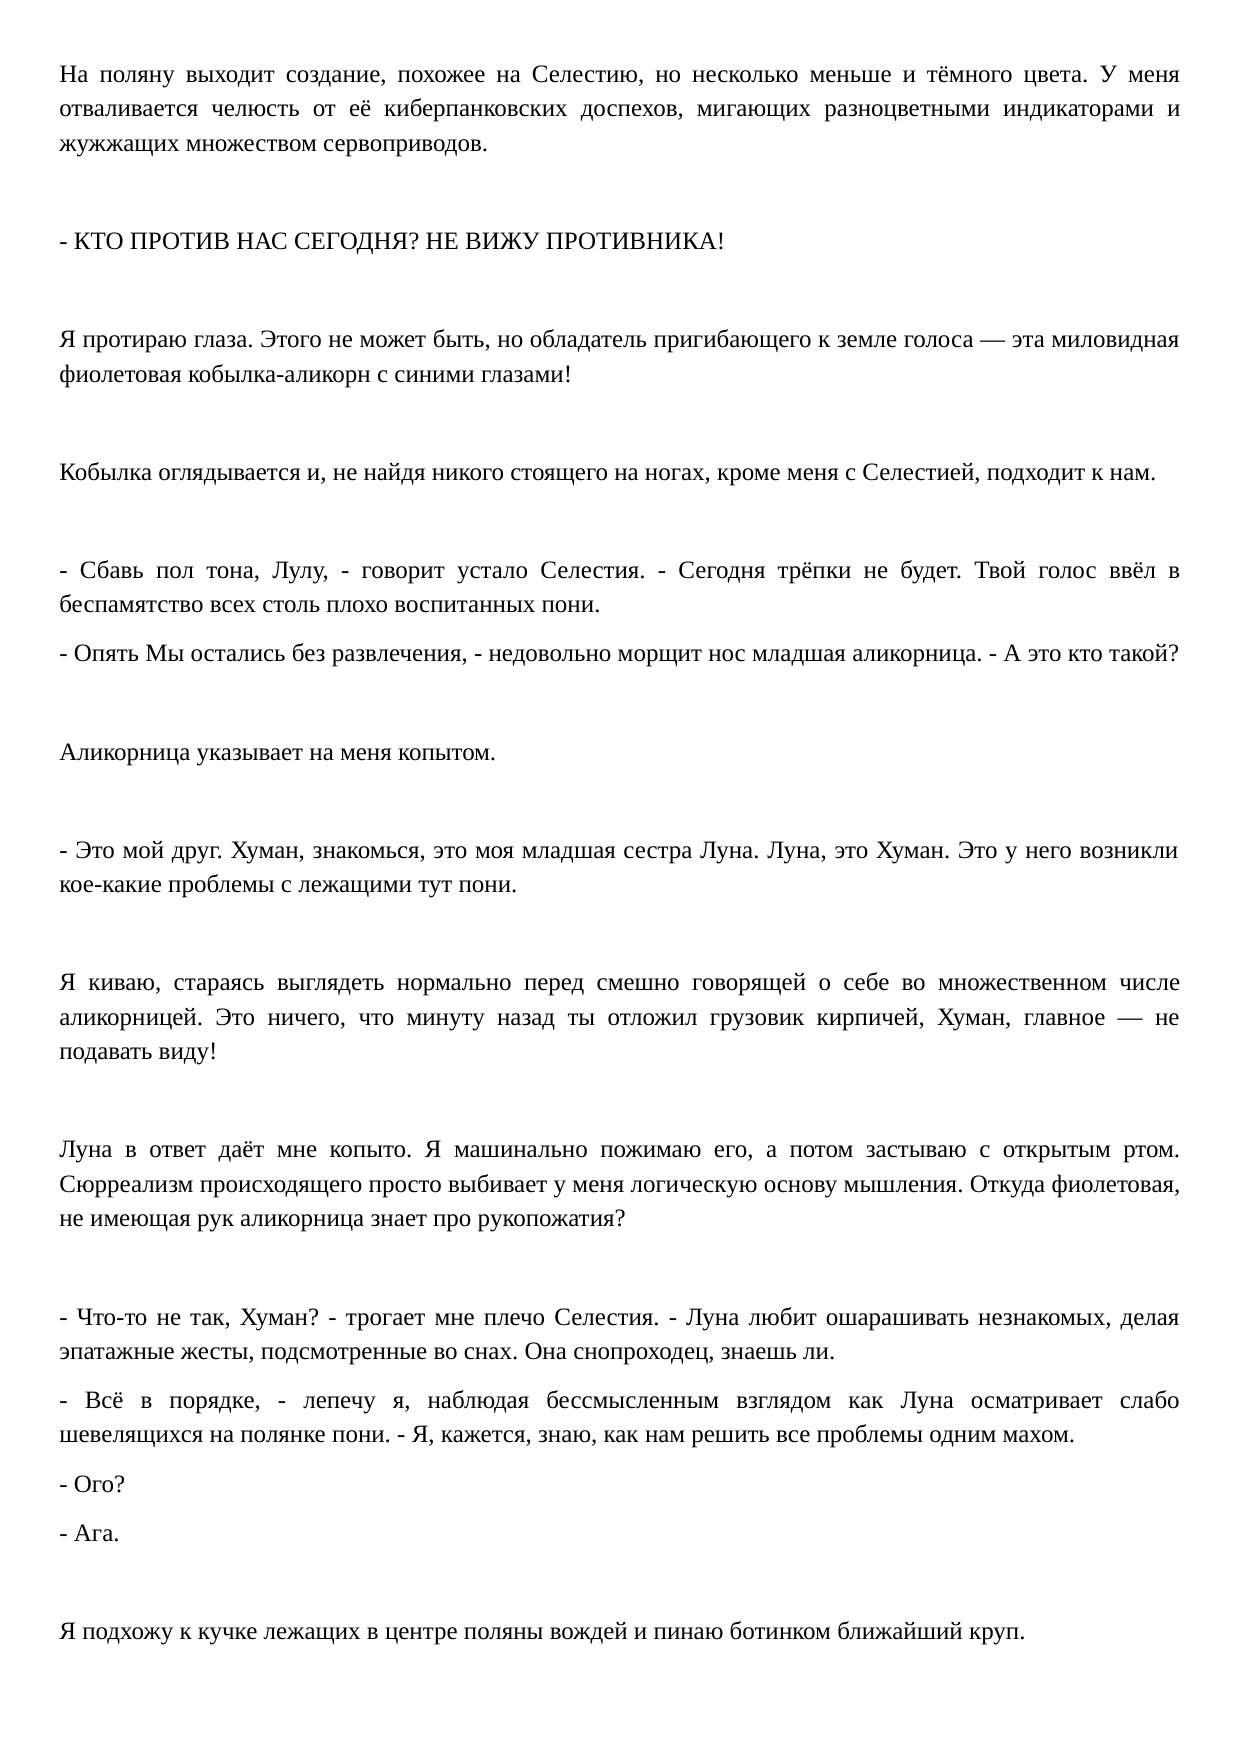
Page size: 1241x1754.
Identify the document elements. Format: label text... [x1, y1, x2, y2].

text Луна в ответ даёт мне копыто. Я машинально пожимаю его, а потом застываю с открытым ртом. Сюрреализм происходящего просто выбивает у меня логическую основу мышления. Откуда фиолетовая, не имеющая рук аликорница знает про рукопожатия? [59, 1134, 1181, 1232]
text - Что-то не так, Хуман? - трогает мне плечо Селестия. - Луна любит ошарашивать незнакомых, делая эпатажные жесты, подсмотренные во снах. Она снопроходец, знаешь ли. [59, 1302, 1181, 1365]
text - Сбавь пол тона, Лулу, - говорит устало Селестия. - Сегодня трёпки не будет. Твой голос ввёл в беспамятство всех столь плохо воспитанных пони. [59, 555, 1181, 618]
text - Ага. [59, 1518, 1181, 1546]
text - КТО ПРОТИВ НАС СЕГОДНЯ? НЕ ВИЖУ ПРОТИВНИКА! [59, 226, 1181, 255]
text Я киваю, стараясь выглядеть нормально перед смешно говорящей о себе во множественном числе аликорницей. Это ничего, что минуту назад ты отложил грузовик кирпичей, Хуман, главное — не подавать виду! [59, 967, 1181, 1065]
text Я протираю глаза. Этого не может быть, но обладатель пригибающего к земле голоса — эта миловидная фиолетовая кобылка-аликорн с синими глазами! [59, 324, 1181, 387]
text Я подхожу к кучке лежащих в центре поляны вождей и пинаю ботинком ближайший круп. [59, 1616, 1181, 1644]
text На поляну выходит создание, похожее на Селестию, но несколько меньше и тёмного цвета. У меня отваливается челюсть от её киберпанковских доспехов, мигающих разноцветными индикаторами и жужжащих множеством сервоприводов. [59, 59, 1181, 157]
text Кобылка оглядывается и, не найдя никого стоящего на ногах, кроме меня с Селестией, подходит к нам. [59, 457, 1181, 486]
text - Это мой друг. Хуман, знакомься, это моя младшая сестра Луна. Луна, это Хуман. Это у него возникли кое-какие проблемы с лежащими тут пони. [59, 835, 1181, 898]
text - Ого? [59, 1469, 1181, 1497]
text - Опять Мы остались без развлечения, - недовольно морщит нос младшая аликорница. - А это кто такой? [59, 638, 1181, 667]
text Аликорница указывает на меня копытом. [59, 737, 1181, 765]
text - Всё в порядке, - лепечу я, наблюдая бессмысленным взглядом как Луна осматривает слабо шевелящихся на полянке пони. - Я, кажется, знаю, как нам решить все проблемы одним махом. [59, 1385, 1181, 1448]
